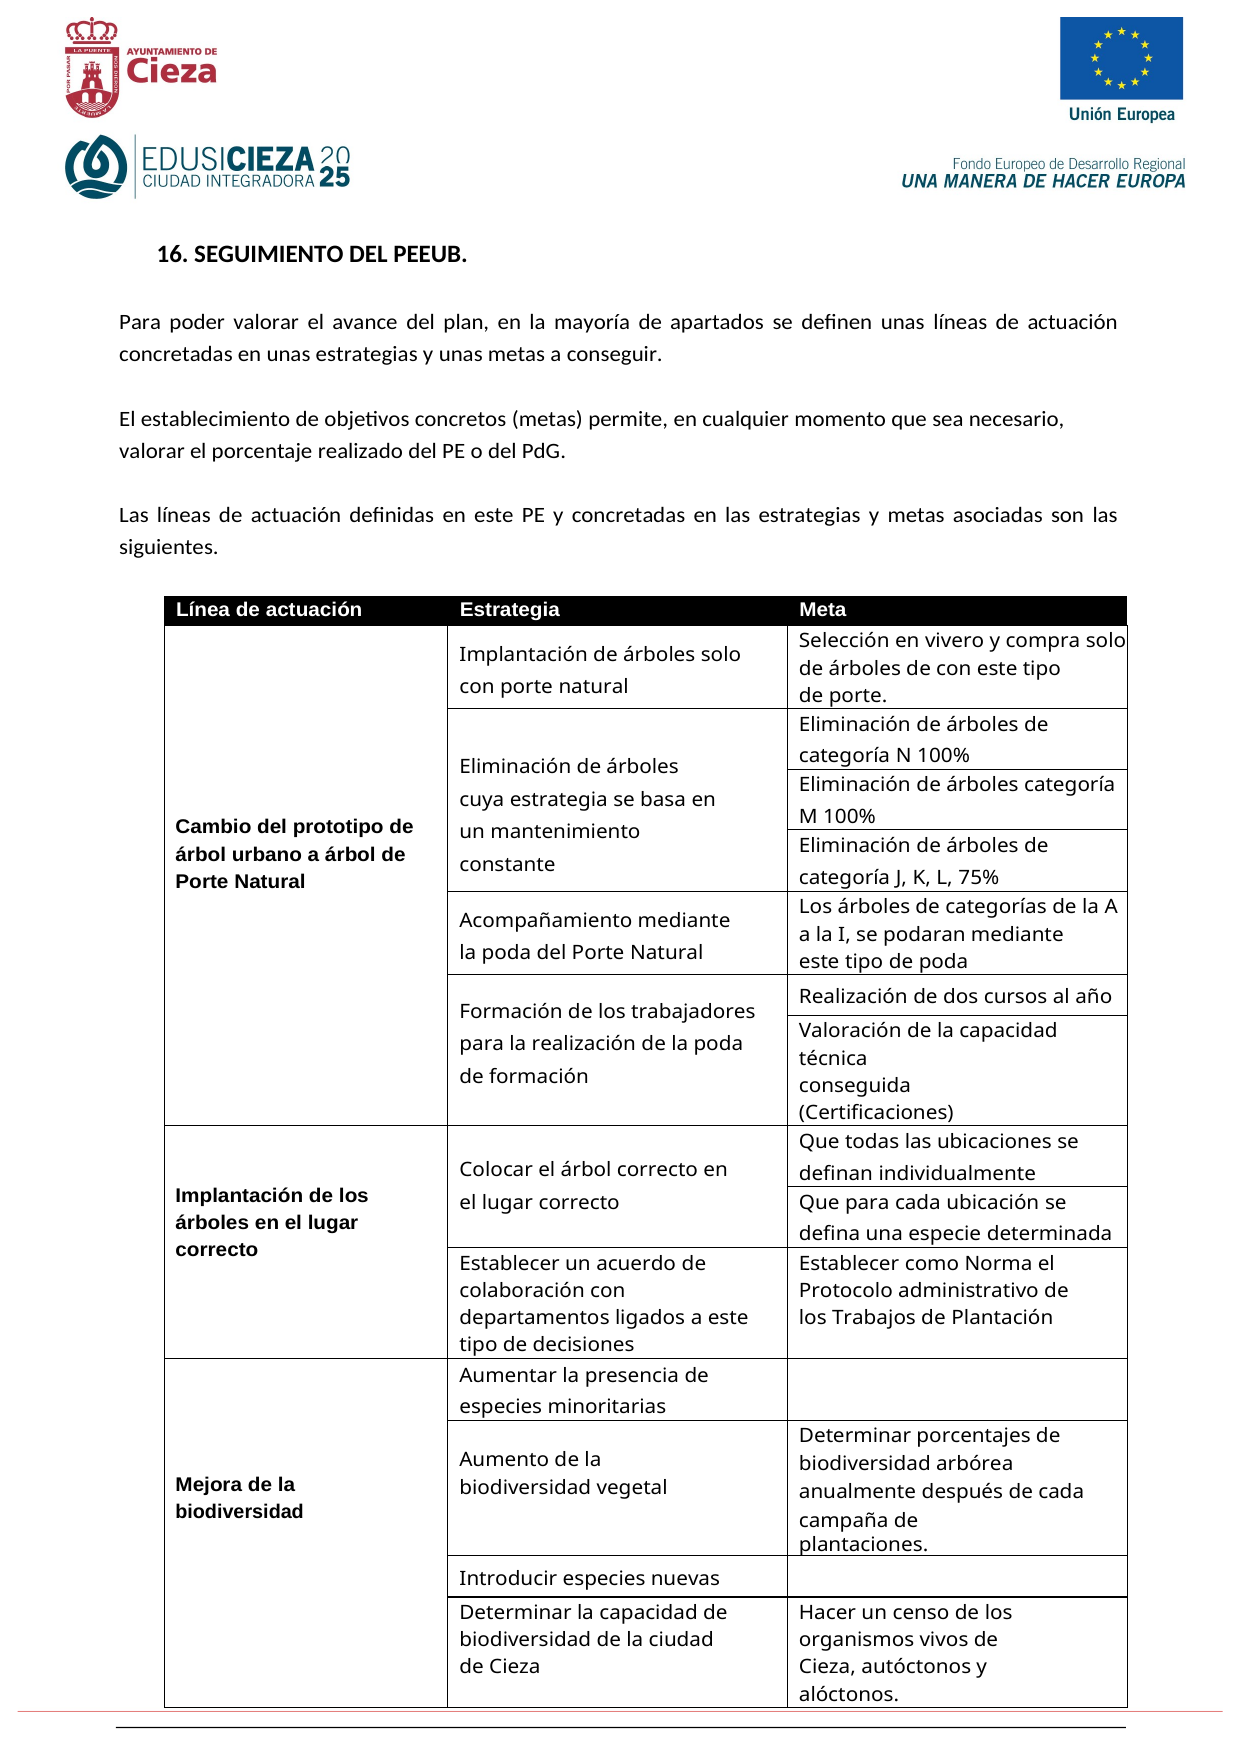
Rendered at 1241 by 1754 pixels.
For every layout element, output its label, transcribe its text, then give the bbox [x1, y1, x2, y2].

table_cell Hacer un censo de los organismos vivos de Cieza, autóctonos y alóctonos. [788, 1598, 1127, 1707]
table_cell [788, 1556, 1127, 1596]
table_cell Realización de dos cursos al año [788, 975, 1127, 1015]
table_cell Introducir especies nuevas [448, 1556, 787, 1596]
text El establecimiento de objetivos concretos (metas) permite, en cualquier momento que sea necesario, valorar el porcentaje realizado del PE o del PdG. [119, 405, 1125, 463]
table_cell Los árboles de categorías de la A a la I, se podaran mediante este tipo de poda [788, 892, 1127, 974]
table_cell Aumentar la presencia de especies minoritarias [448, 1359, 787, 1420]
table_cell Establecer como Norma el Protocolo administrativo de los Trabajos de Plantación [788, 1248, 1127, 1358]
table_cell Acompañamiento mediante la poda del Porte Natural [448, 892, 787, 974]
table_cell Que todas las ubicaciones se definan individualmente [788, 1126, 1127, 1186]
table_cell Eliminación de árboles categoría M 100% [788, 770, 1127, 829]
table_cell Determinar la capacidad de biodiversidad de la ciudad de Cieza [448, 1598, 787, 1707]
table_header Estrategia [448, 596, 788, 625]
table_cell [788, 1359, 1127, 1420]
table_cell Valoración de la capacidad técnica conseguida (Certificaciones) [788, 1016, 1127, 1125]
table_cell Implantación de los árboles en el lugar correcto [165, 1126, 447, 1358]
table_cell Mejora de la biodiversidad [165, 1359, 447, 1707]
table_cell Que para cada ubicación se defina una especie determinada [788, 1187, 1127, 1247]
table_cell Eliminación de árboles de categoría J, K, L, 75% [788, 830, 1127, 891]
table_header Meta [788, 596, 1127, 625]
picture [17, 17, 1223, 1712]
table_cell Eliminación de árboles de categoría N 100% [788, 709, 1127, 769]
table_cell Formación de los trabajadores para la realización de la poda de formación [448, 975, 787, 1125]
table_cell Determinar porcentajes de biodiversidad arbórea anualmente después de cada campaña de plantaciones. [788, 1421, 1127, 1555]
text Las líneas de actuación definidas en este PE y concretadas en las estrategias y metas asociadas son las siguientes. [119, 501, 1182, 560]
subtitle SEGUIMIENTO DEL PEEUB. [156, 238, 1182, 268]
table_cell Colocar el árbol correcto en el lugar correcto [448, 1126, 787, 1247]
table_cell Implantación de árboles solo con porte natural [448, 626, 787, 708]
text Para poder valorar el avance del plan, en la mayoría de apartados se definen unas líneas de actuación concretadas en unas estrategias y unas metas a conseguir. [119, 308, 1182, 367]
table_cell Selección en vivero y compra solo de árboles de con este tipo de porte. [788, 626, 1127, 708]
table_cell Establecer un acuerdo de colaboración con departamentos ligados a este tipo de decisiones [448, 1248, 787, 1358]
table_cell Cambio del prototipo de árbol urbano a árbol de Porte Natural [165, 626, 447, 1125]
table_cell Eliminación de árboles cuya estrategia se basa en un mantenimiento constante [448, 709, 787, 891]
table_header Línea de actuación [164, 596, 448, 625]
table_cell Aumento de la biodiversidad vegetal [448, 1421, 787, 1555]
